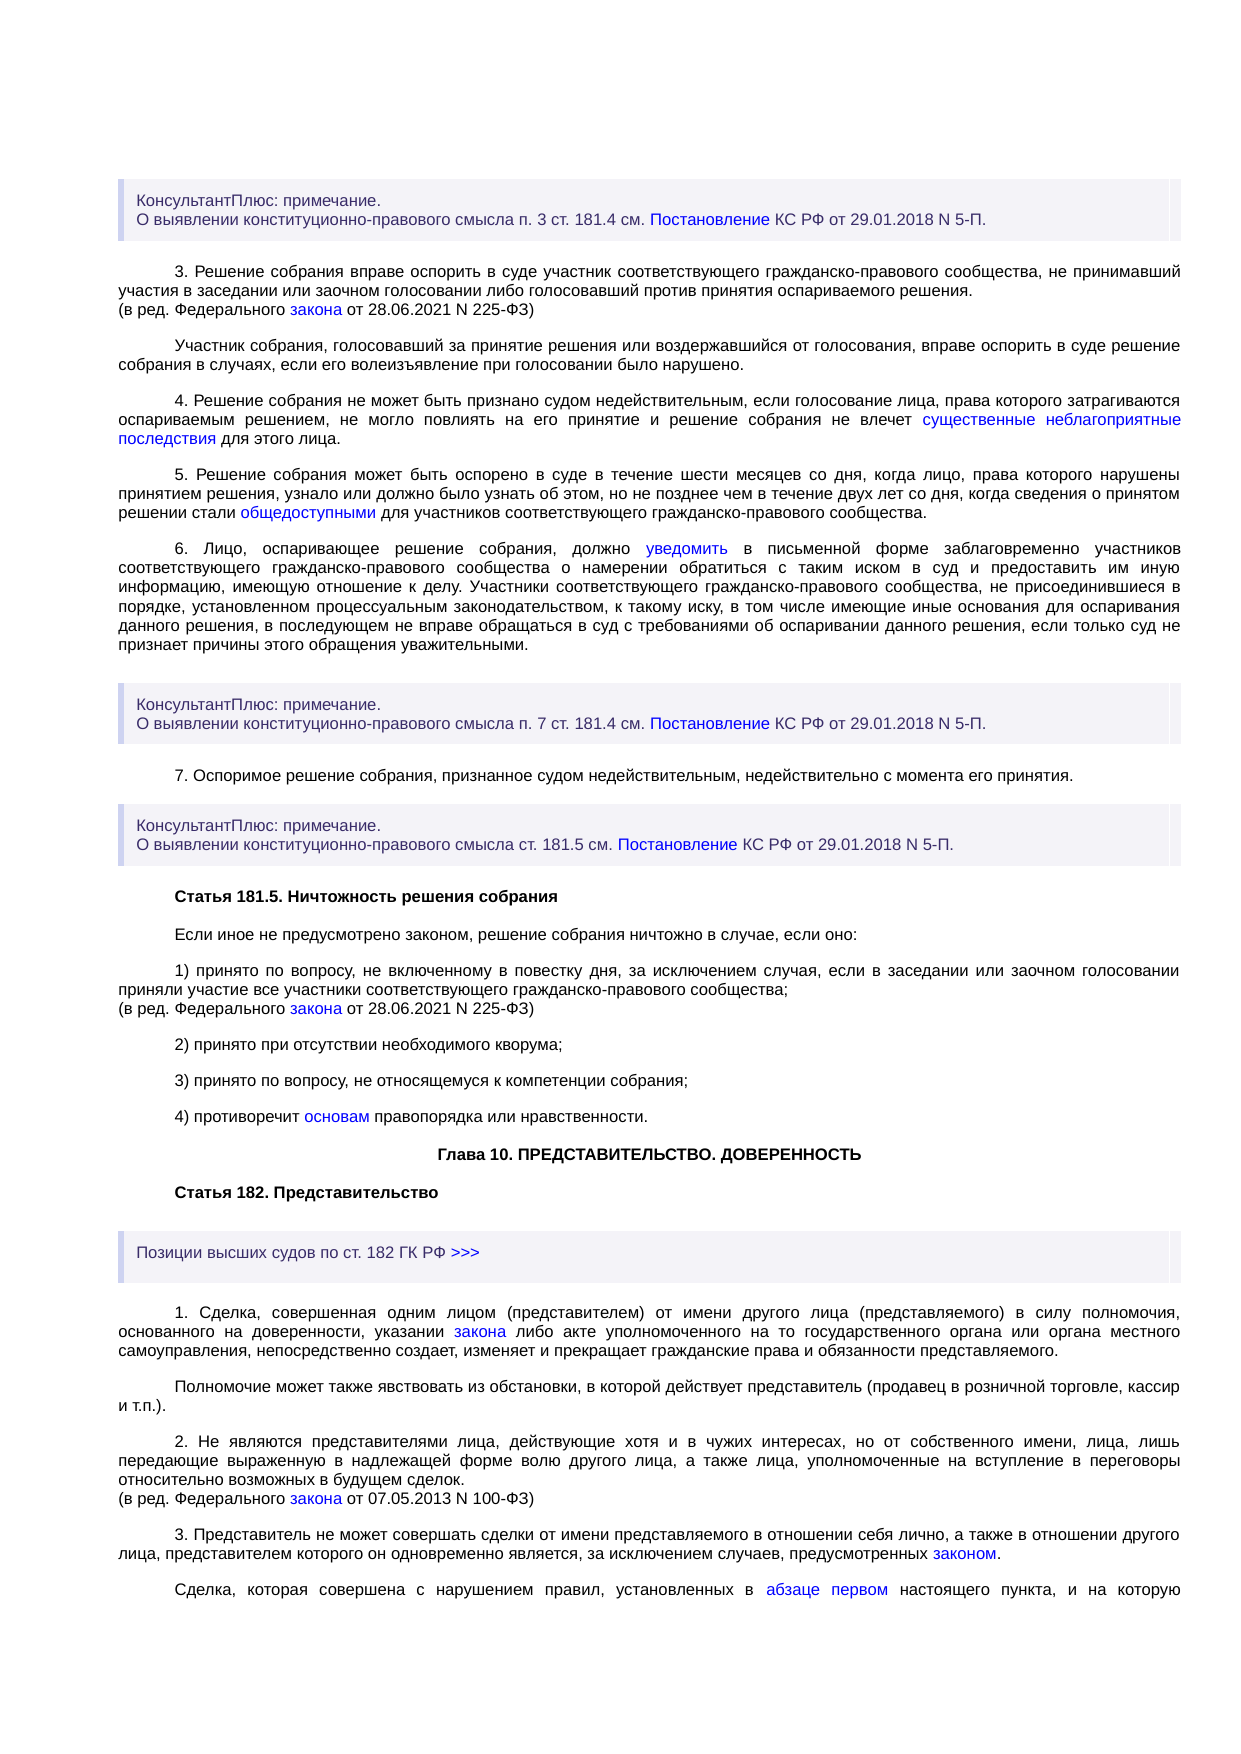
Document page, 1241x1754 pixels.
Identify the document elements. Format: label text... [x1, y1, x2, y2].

text 1) принято по вопросу, не включенному в повестку дня, за исключением случая, если в заседании или заочном голосовании приняли участие все участники соответствующего гражданско-правового сообщества; [118, 961, 1181, 999]
text 3) принято по вопросу, не относящемуся к компетенции собрания; [118, 1071, 1181, 1090]
text 4. Решение собрания не может быть признано судом недействительным, если голосование лица, права которого затрагиваются оспариваемым решением, не могло повлиять на его принятие и решение собрания не влечет существенные неблагоприятные последствия для этого лица. [118, 391, 1181, 448]
table_header КонсультантПлюс: примечание. О выявлении конституционно-правового смысла п. 3 ст. 181.4 см. Постановление КС РФ от 29.01.2018 N 5-П. [136, 179, 1169, 241]
text 7. Оспоримое решение собрания, признанное судом недействительным, недействительно с момента его принятия. [118, 765, 1181, 784]
text 6. Лицо, оспаривающее решение собрания, должно уведомить в письменной форме заблаговременно участников соответствующего гражданско-правового сообщества о намерении обратиться с таким иском в суд и предоставить им иную информацию, имеющую отношение к делу. Участники соответствующего гражданско-правового сообщества, не присоединившиеся в порядке, установленном процессуальным законодательством, к такому иску, в том числе имеющие иные основания для оспаривания данного решения, в последующем не вправе обращаться в суд с требованиями об оспаривании данного решения, если только суд не признает причины этого обращения уважительными. [118, 539, 1181, 654]
text Полномочие может также явствовать из обстановки, в которой действует представитель (продавец в розничной торговле, кассир и т.п.). [118, 1377, 1181, 1415]
table_header [124, 1231, 136, 1283]
text 2. Не являются представителями лица, действующие хотя и в чужих интересах, но от собственного имени, лица, лишь передающие выраженную в надлежащей форме волю другого лица, а также лица, уполномоченные на вступление в переговоры относительно возможных в будущем сделок. [118, 1432, 1181, 1489]
text 5. Решение собрания может быть оспорено в суде в течение шести месяцев со дня, когда лицо, права которого нарушены принятием решения, узнало или должно было узнать об этом, но не позднее чем в течение двух лет со дня, когда сведения о принятом решении стали общедоступными для участников соответствующего гражданско-правового сообщества. [118, 465, 1181, 522]
text 3. Представитель не может совершать сделки от имени представляемого в отношении себя лично, а также в отношении другого лица, представителем которого он одновременно является, за исключением случаев, предусмотренных законом. [118, 1525, 1181, 1563]
table_header [124, 683, 136, 744]
subtitle Статья 182. Представительство [118, 1183, 1181, 1202]
table_header [118, 1231, 124, 1283]
subtitle Статья 181.5. Ничтожность решения собрания [118, 886, 1181, 906]
table_header Позиции высших судов по ст. 182 ГК РФ >>> [136, 1231, 1169, 1283]
text Участник собрания, голосовавший за принятие решения или воздержавшийся от голосования, вправе оспорить в суде решение собрания в случаях, если его волеизъявление при голосовании было нарушено. [118, 336, 1181, 374]
text Если иное не предусмотрено законом, решение собрания ничтожно в случае, если оно: [118, 925, 1181, 944]
table_header [1170, 683, 1181, 744]
subtitle Глава 10. ПРЕДСТАВИТЕЛЬСТВО. ДОВЕРЕННОСТЬ [118, 1145, 1181, 1164]
table_header КонсультантПлюс: примечание. О выявлении конституционно-правового смысла ст. 181.5 см. Постановление КС РФ от 29.01.2018 N 5-П. [136, 804, 1169, 866]
text (в ред. Федерального закона от 07.05.2013 N 100-ФЗ) [118, 1489, 1181, 1508]
table_header КонсультантПлюс: примечание. О выявлении конституционно-правового смысла п. 7 ст. 181.4 см. Постановление КС РФ от 29.01.2018 N 5-П. [136, 683, 1169, 744]
table_header [118, 179, 124, 241]
table_header [118, 683, 124, 744]
table_header [1170, 179, 1181, 241]
table_header [118, 804, 124, 866]
table_header [1170, 1231, 1181, 1283]
text 4) противоречит основам правопорядка или нравственности. [118, 1106, 1181, 1126]
table_header [124, 804, 136, 866]
text 3. Решение собрания вправе оспорить в суде участник соответствующего гражданско-правового сообщества, не принимавший участия в заседании или заочном голосовании либо голосовавший против принятия оспариваемого решения. [118, 261, 1181, 300]
text Сделка, которая совершена с нарушением правил, установленных в абзаце первом настоящего пункта, и на которую [118, 1580, 1181, 1599]
text 1. Сделка, совершенная одним лицом (представителем) от имени другого лица (представляемого) в силу полномочия, основанного на доверенности, указании закона либо акте уполномоченного на то государственного органа или органа местного самоуправления, непосредственно создает, изменяет и прекращает гражданские права и обязанности представляемого. [118, 1302, 1181, 1360]
table_header [1170, 804, 1181, 866]
text (в ред. Федерального закона от 28.06.2021 N 225-ФЗ) [118, 999, 1181, 1018]
table_header [124, 179, 136, 241]
text (в ред. Федерального закона от 28.06.2021 N 225-ФЗ) [118, 300, 1181, 319]
text 2) принято при отсутствии необходимого кворума; [118, 1035, 1181, 1054]
